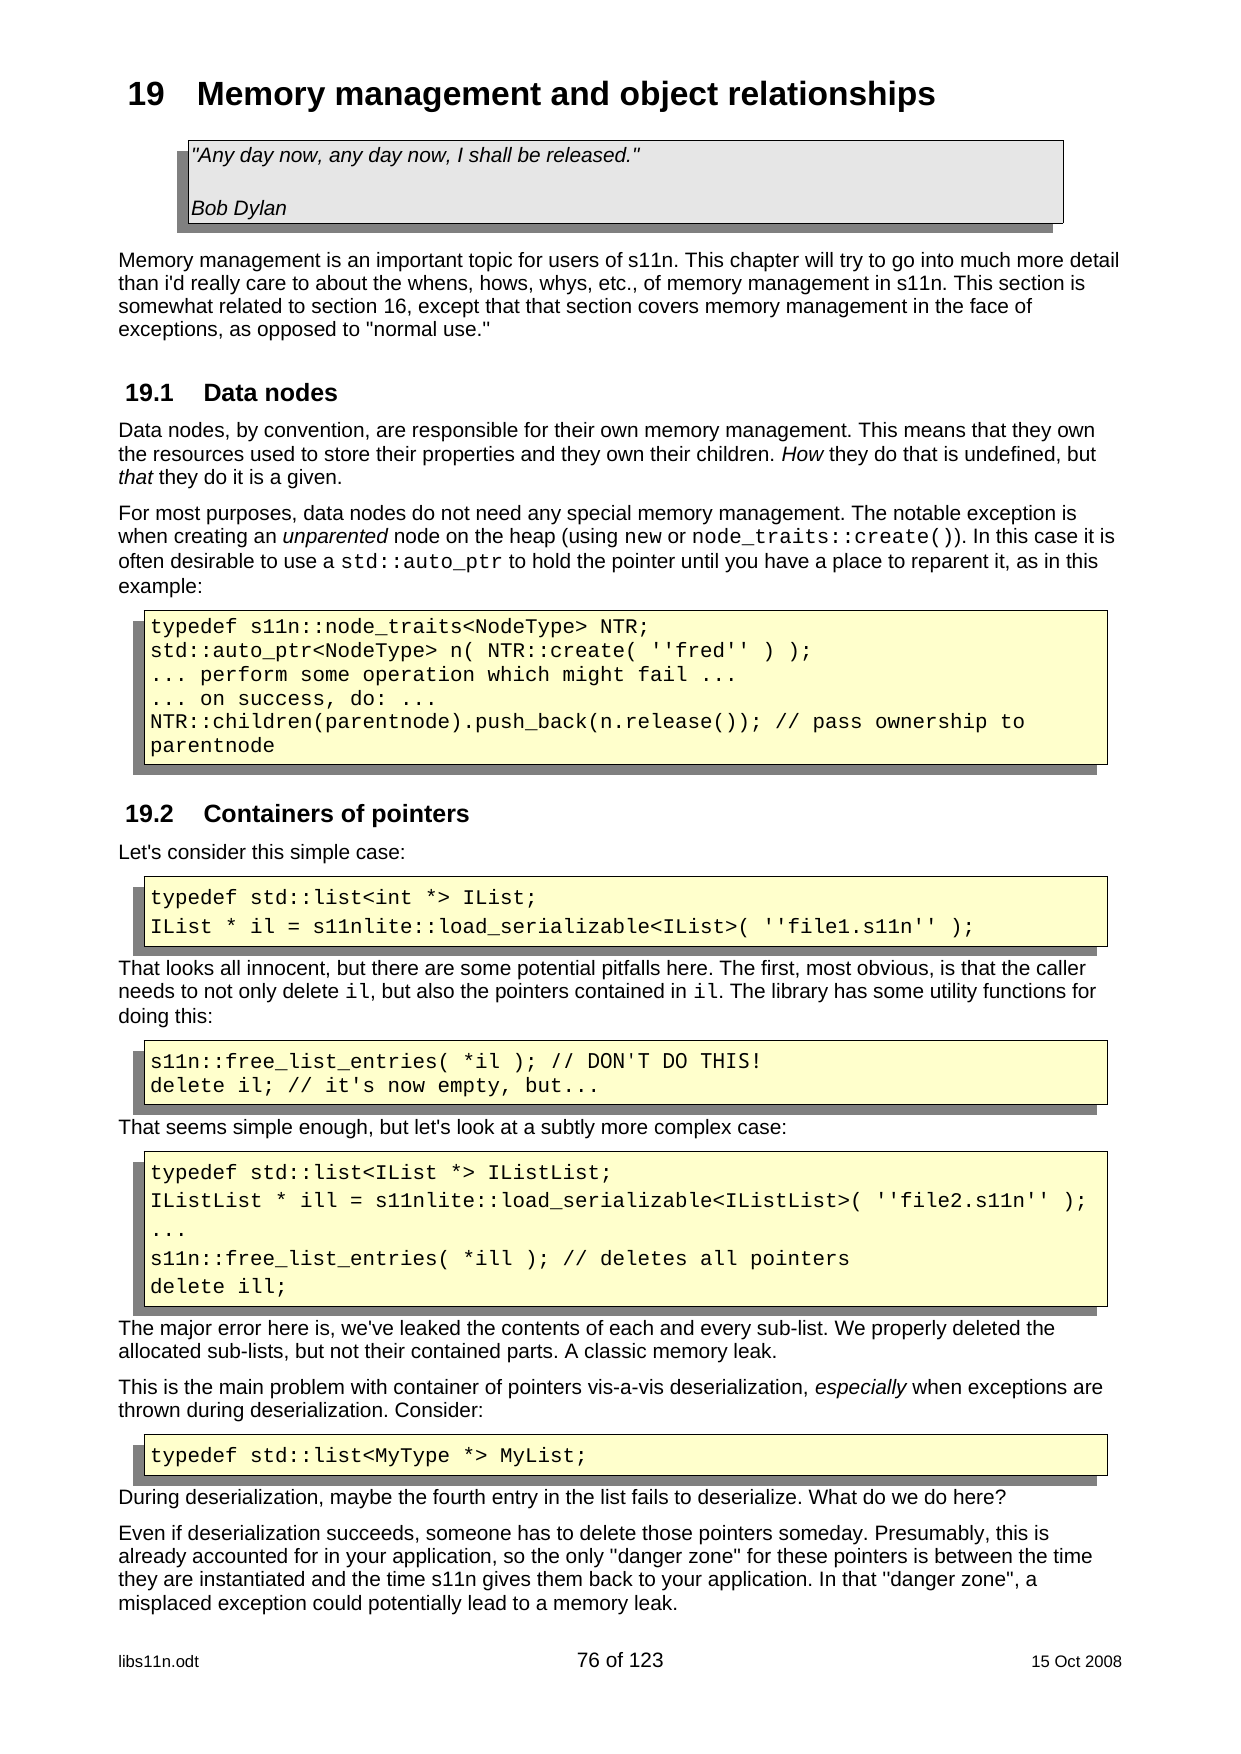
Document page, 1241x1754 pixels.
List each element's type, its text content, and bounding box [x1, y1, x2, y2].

text typedef s11n::node_traits<NodeType> NTR; [145, 611, 1107, 634]
text ... perform some operation which might fail ... [145, 658, 1107, 681]
text Even if deserialization succeeds, someone has to delete those pointers someday. Presumably, this is already accounted for in your application, so the only ''danger zone'' for these pointers is between the time they are instantiated and the time s11n gives them back to your application. In that ''danger zone'', a misplaced exception could potentially lead to a memory leak. [118, 1521, 1122, 1614]
text NTR::children(parentnode).push_back(n.release()); // pass ownership to parentnode [145, 705, 1107, 764]
text s11n::free_list_entries( *ill ); // deletes all pointers [145, 1237, 1107, 1265]
subtitle Data nodes [118, 379, 1122, 407]
text Memory management is an important topic for users of s11n. This chapter will try to go into much more detail than i'd really care to about the whens, hows, whys, etc., of memory management in s11n. This section is somewhat related to section 16, except that that section covers memory management in the face of exceptions, as opposed to ''normal use.'' [118, 248, 1122, 341]
text delete il; // it's now empty, but... [145, 1069, 1107, 1104]
text For most purposes, data nodes do not need any special memory management. The notable exception is when creating an unparented node on the heap (using new or node_traits::create()). In this case it is often desirable to use a std::auto_ptr to hold the pointer until you have a place to reparent it, as in this example: [118, 501, 1122, 598]
text ... [145, 1208, 1107, 1237]
text During deserialization, maybe the fourth entry in the list fails to deserialize. What do we do here? [118, 1486, 1122, 1509]
text typedef std::list<int *> IList; [145, 877, 1107, 905]
subtitle Containers of pointers [118, 800, 1122, 828]
text delete ill; [145, 1265, 1107, 1306]
text Data nodes, by convention, are responsible for their own memory management. This means that they own the resources used to store their properties and they own their children. How they do that is undefined, but that they do it is a given. [118, 419, 1122, 489]
text That looks all innocent, but there are some potential pitfalls here. The first, most obvious, is that the caller needs to not only delete il, but also the pointers contained in il. The library has some utility functions for doing this: [118, 956, 1122, 1028]
text IList * il = s11nlite::load_serializable<IList>( ''file1.s11n'' ); [145, 905, 1107, 946]
text The major error here is, we've leaked the contents of each and every sub-list. We properly deleted the allocated sub-lists, but not their contained parts. A classic memory leak. [118, 1316, 1122, 1363]
text IListList * ill = s11nlite::load_serializable<IListList>( ''file2.s11n'' ); [145, 1179, 1107, 1208]
text This is the main problem with container of pointers vis-a-vis deserialization, especially when exceptions are thrown during deserialization. Consider: [118, 1375, 1122, 1422]
text ... on success, do: ... [145, 681, 1107, 705]
text Bob Dylan [189, 193, 1063, 223]
text Let's consider this simple case: [118, 841, 1122, 864]
subtitle Memory management and object relationships [118, 75, 1122, 112]
text typedef std::list<MyType *> MyList; [145, 1435, 1107, 1475]
text s11n::free_list_entries( *il ); // DON'T DO THIS! [145, 1041, 1107, 1069]
text That seems simple enough, but let's look at a subtly more complex case: [118, 1115, 1122, 1138]
text std::auto_ptr<NodeType> n( NTR::create( ''fred'' ) ); [145, 634, 1107, 658]
text typedef std::list<IList *> IListList; [145, 1152, 1107, 1179]
text "Any day now, any day now, I shall be released." [189, 141, 1063, 166]
